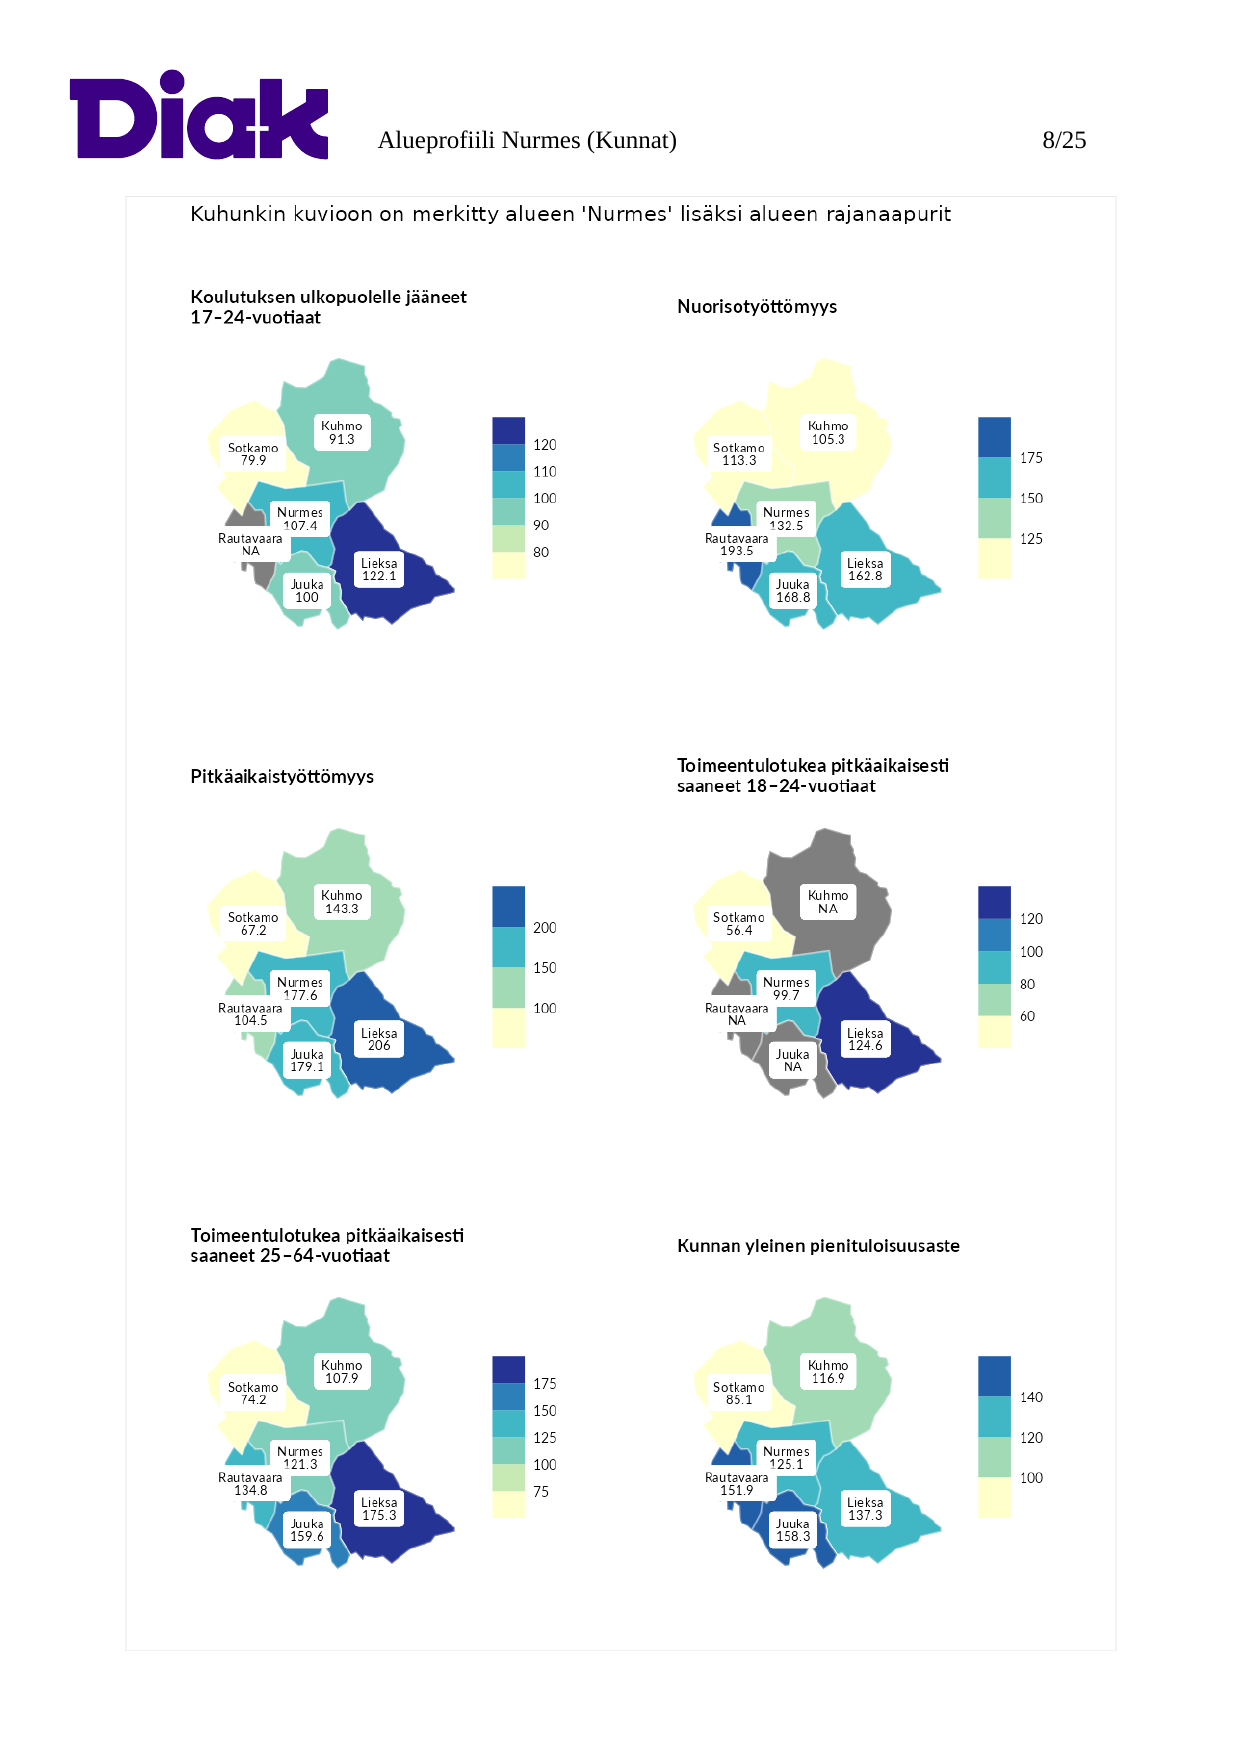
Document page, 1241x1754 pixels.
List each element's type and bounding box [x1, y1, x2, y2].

picture [61, 196, 1179, 1651]
